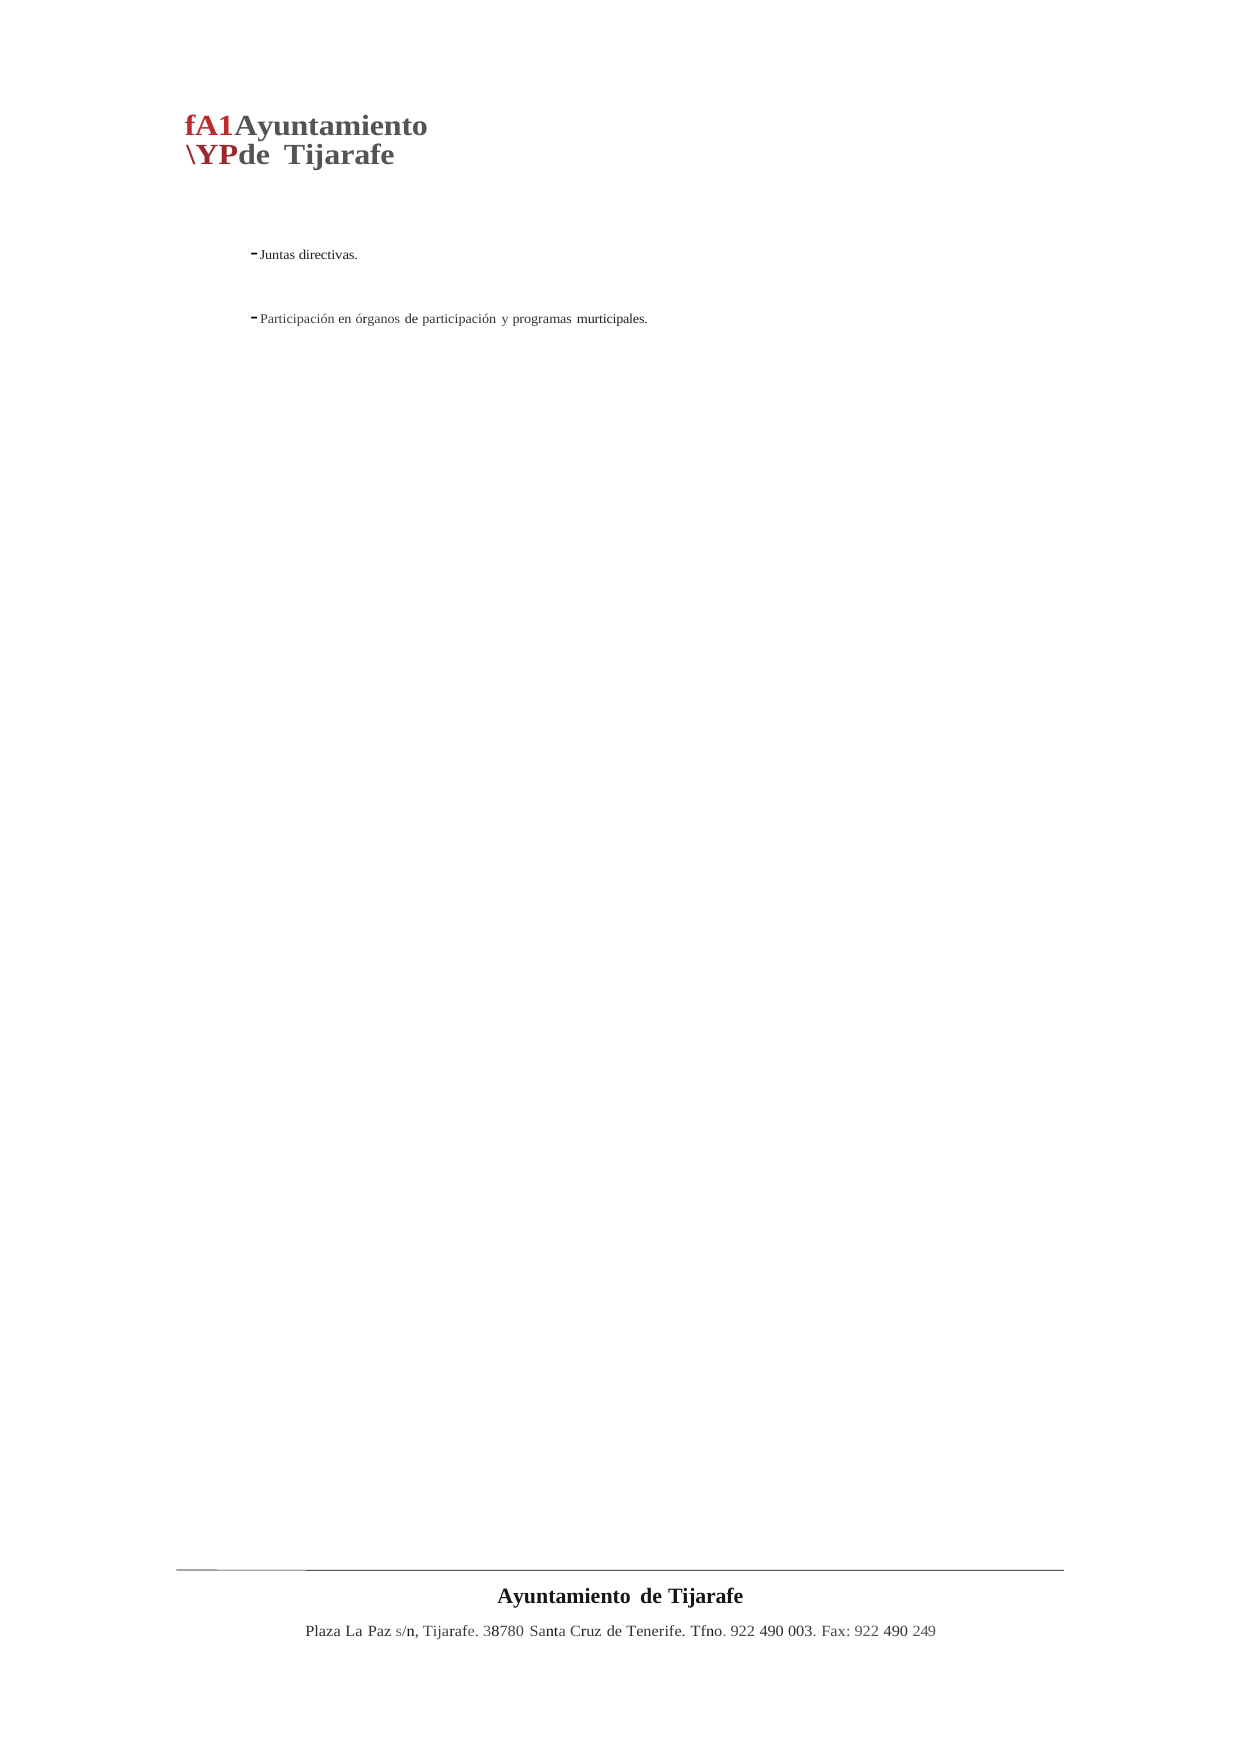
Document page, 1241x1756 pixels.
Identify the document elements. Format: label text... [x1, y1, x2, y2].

list Participación en órganos de participación y programas murticipales. [250, 303, 1218, 329]
list Juntas directivas. [250, 238, 1218, 264]
